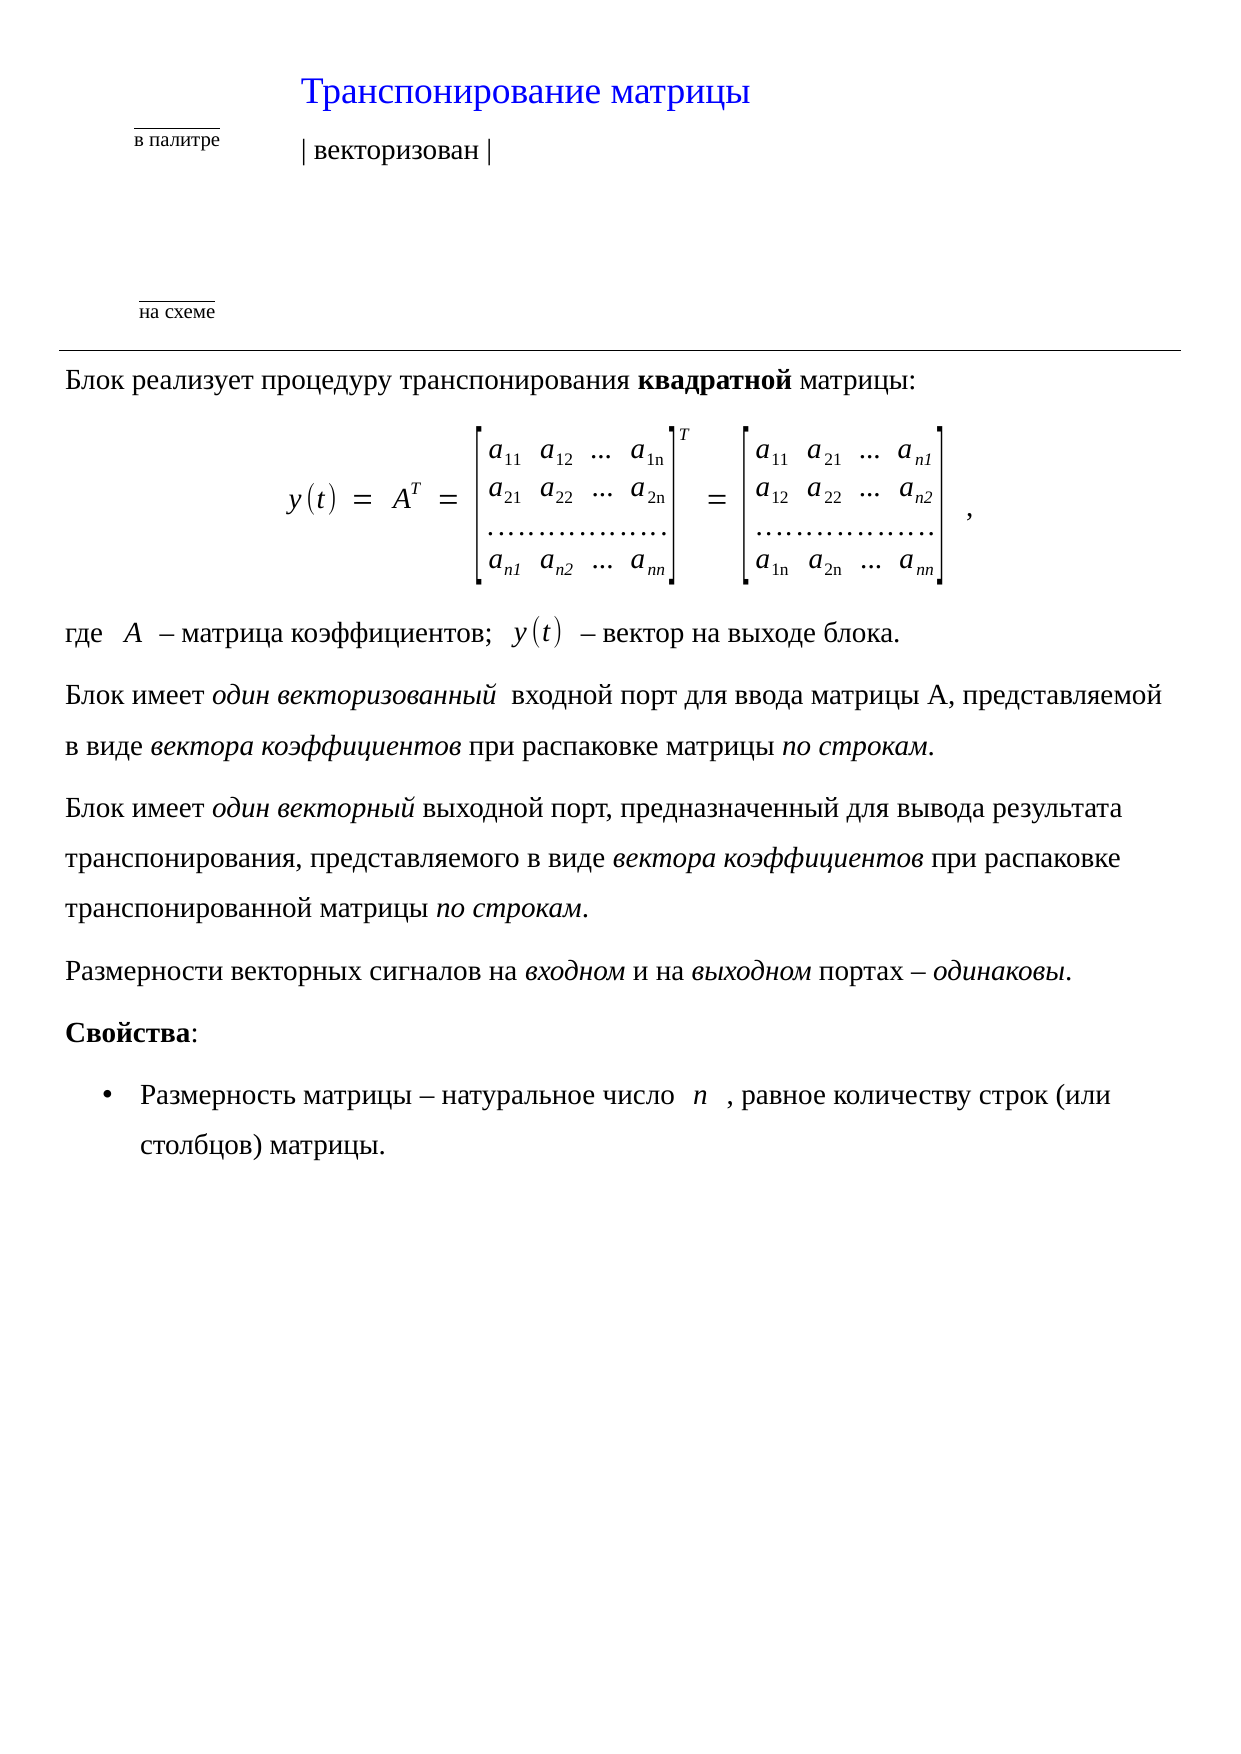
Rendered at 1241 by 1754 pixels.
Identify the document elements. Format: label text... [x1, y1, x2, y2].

table_cell | векторизован | [295, 121, 1181, 178]
table_cell в палитре [59, 121, 295, 178]
table_cell [295, 178, 1181, 293]
table_header [59, 59, 295, 121]
table_cell [295, 294, 1181, 350]
table_header Транспонирование матрицы [295, 59, 1181, 121]
table_cell на схеме [59, 294, 295, 350]
table_cell [59, 178, 295, 293]
table_cell Блок реализует процедуру транспонирования квадратной матрицы: , где– матрица коэффициентов;– вектор на выходе блока. Блок имеет один векторизованный входной порт для ввода матрицы А, представляемой в виде вектора коэффициентов при распаковке матрицы по строкам. Блок имеет один векторный выходной порт, предназначенный для вывода результата транспонирования, представляемого в виде вектора коэффициентов при распаковке транспонированной матрицы по строкам. Размерности векторных сигналов на входном и на выходном портах – одинаковы. Свойства: Размерность матрицы – натуральное число, равное количеству строк (или столбцов) матрицы. [59, 351, 1181, 1173]
